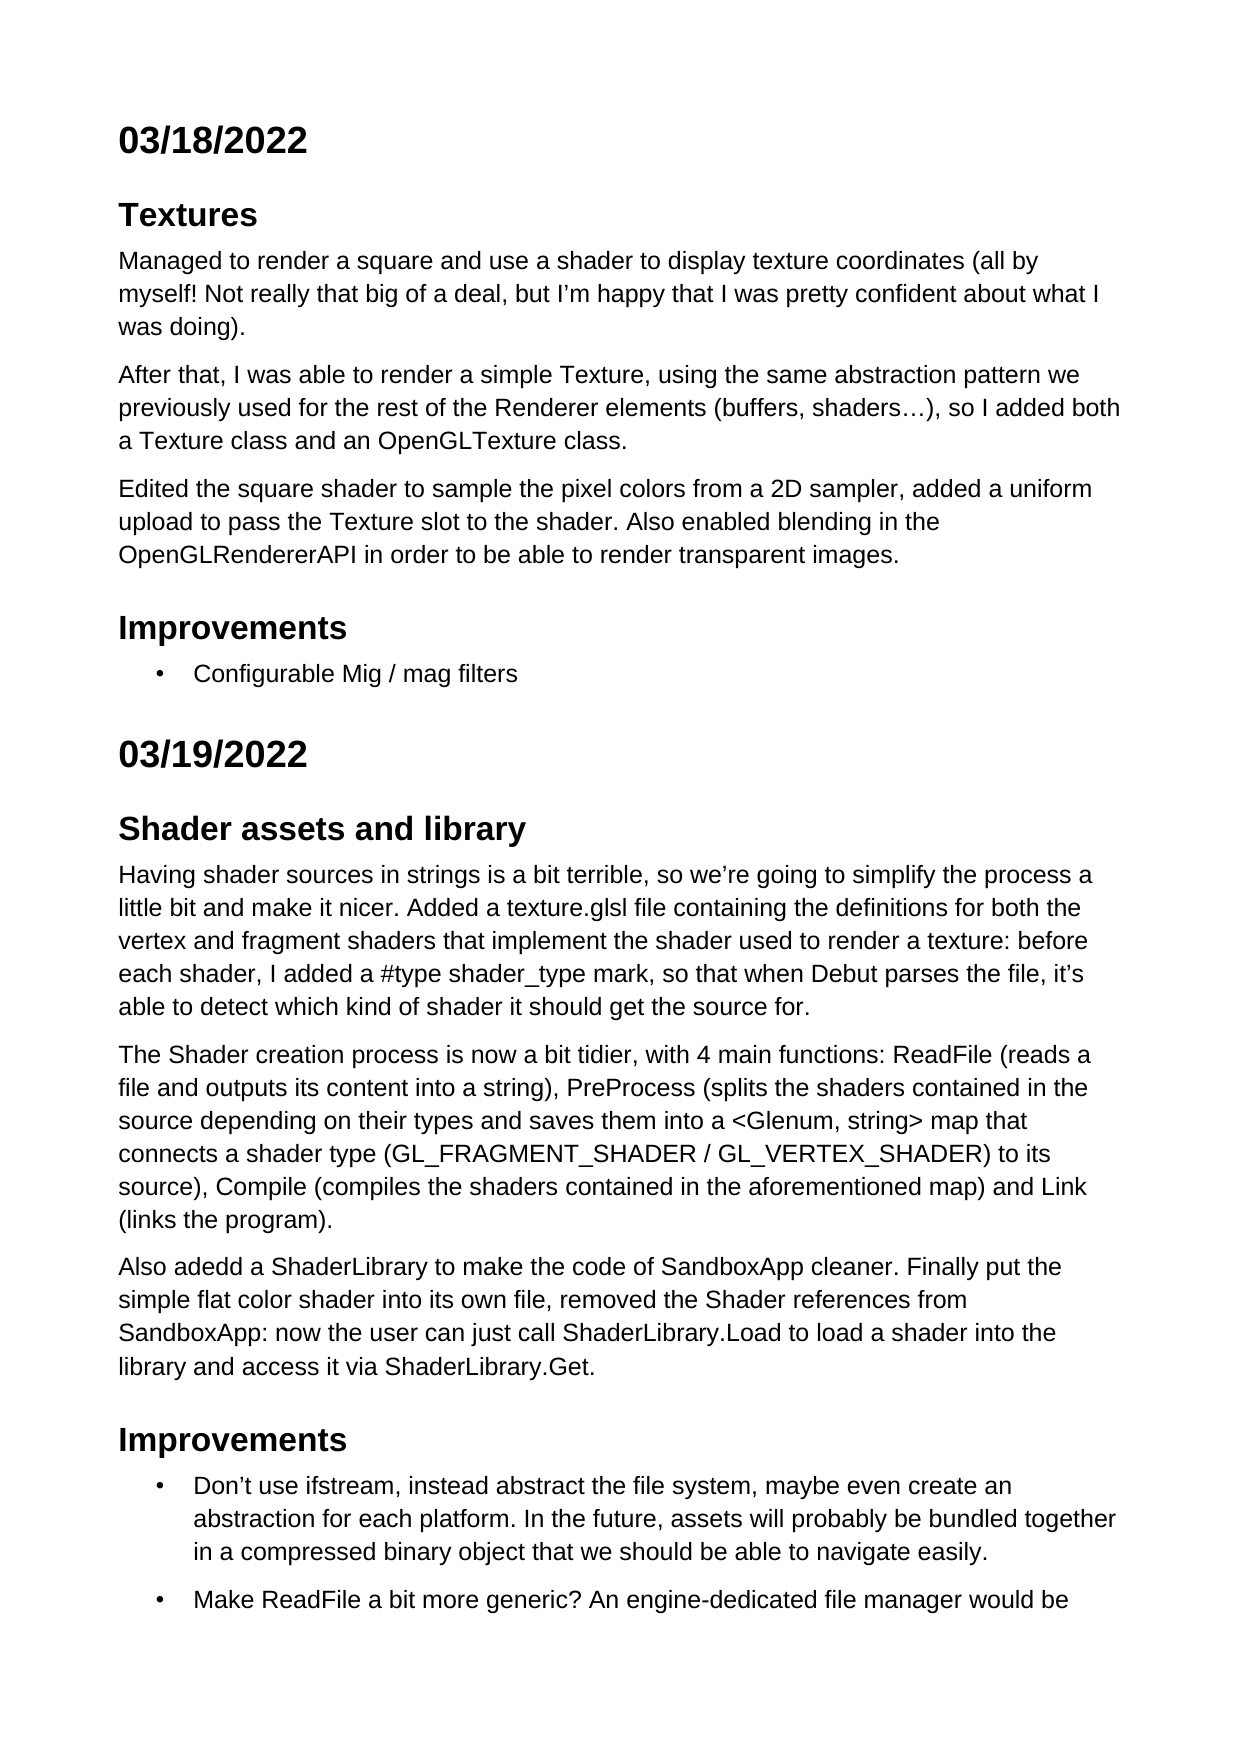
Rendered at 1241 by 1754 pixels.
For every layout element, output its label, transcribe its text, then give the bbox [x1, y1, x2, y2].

subtitle Improvements [118, 1420, 1122, 1458]
list Make ReadFile a bit more generic? An engine-dedicated file manager would be [156, 1585, 1122, 1614]
list Configurable Mig / mag filters [156, 659, 1122, 688]
subtitle 03/18/2022 [118, 118, 1122, 162]
subtitle Textures [118, 195, 1122, 234]
text Edited the square shader to sample the pixel colors from a 2D sampler, added a uniform upload to pass the Texture slot to the shader. Also enabled blending in the OpenGLRendererAPI in order to be able to render transparent images. [118, 473, 1122, 568]
text After that, I was able to render a simple Texture, using the same abstraction pattern we previously used for the rest of the Renderer elements (buffers, shaders…), so I added both a Texture class and an OpenGLTexture class. [118, 360, 1122, 455]
subtitle 03/19/2022 [118, 732, 1122, 776]
list Don’t use ifstream, instead abstract the file system, maybe even create an abstraction for each platform. In the future, assets will probably be bundled together in a compressed binary object that we should be able to navigate easily. [156, 1471, 1122, 1566]
text Managed to render a square and use a shader to display texture coordinates (all by myself! Not really that big of a deal, but I’m happy that I was pretty confident about what I was doing). [118, 246, 1122, 341]
subtitle Improvements [118, 608, 1122, 647]
subtitle Shader assets and library [118, 809, 1122, 847]
text The Shader creation process is now a bit tidier, with 4 main functions: ReadFile (reads a file and outputs its content into a string), PreProcess (splits the shaders contained in the source depending on their types and saves them into a <Glenum, string> map that connects a shader type (GL_FRAGMENT_SHADER / GL_VERTEX_SHADER) to its source), Compile (compiles the shaders contained in the aforementioned map) and Link (links the program). [118, 1040, 1122, 1233]
text Also adedd a ShaderLibrary to make the code of SandboxApp cleaner. Finally put the simple flat color shader into its own file, removed the Shader references from SandboxApp: now the user can just call ShaderLibrary.Load to load a shader into the library and access it via ShaderLibrary.Get. [118, 1252, 1122, 1380]
text Having shader sources in strings is a bit terrible, so we’re going to simplify the process a little bit and make it nicer. Added a texture.glsl file containing the definitions for both the vertex and fragment shaders that implement the shader used to render a texture: before each shader, I added a #type shader_type mark, so that when Debut parses the file, it’s able to detect which kind of shader it should get the source for. [118, 860, 1122, 1021]
